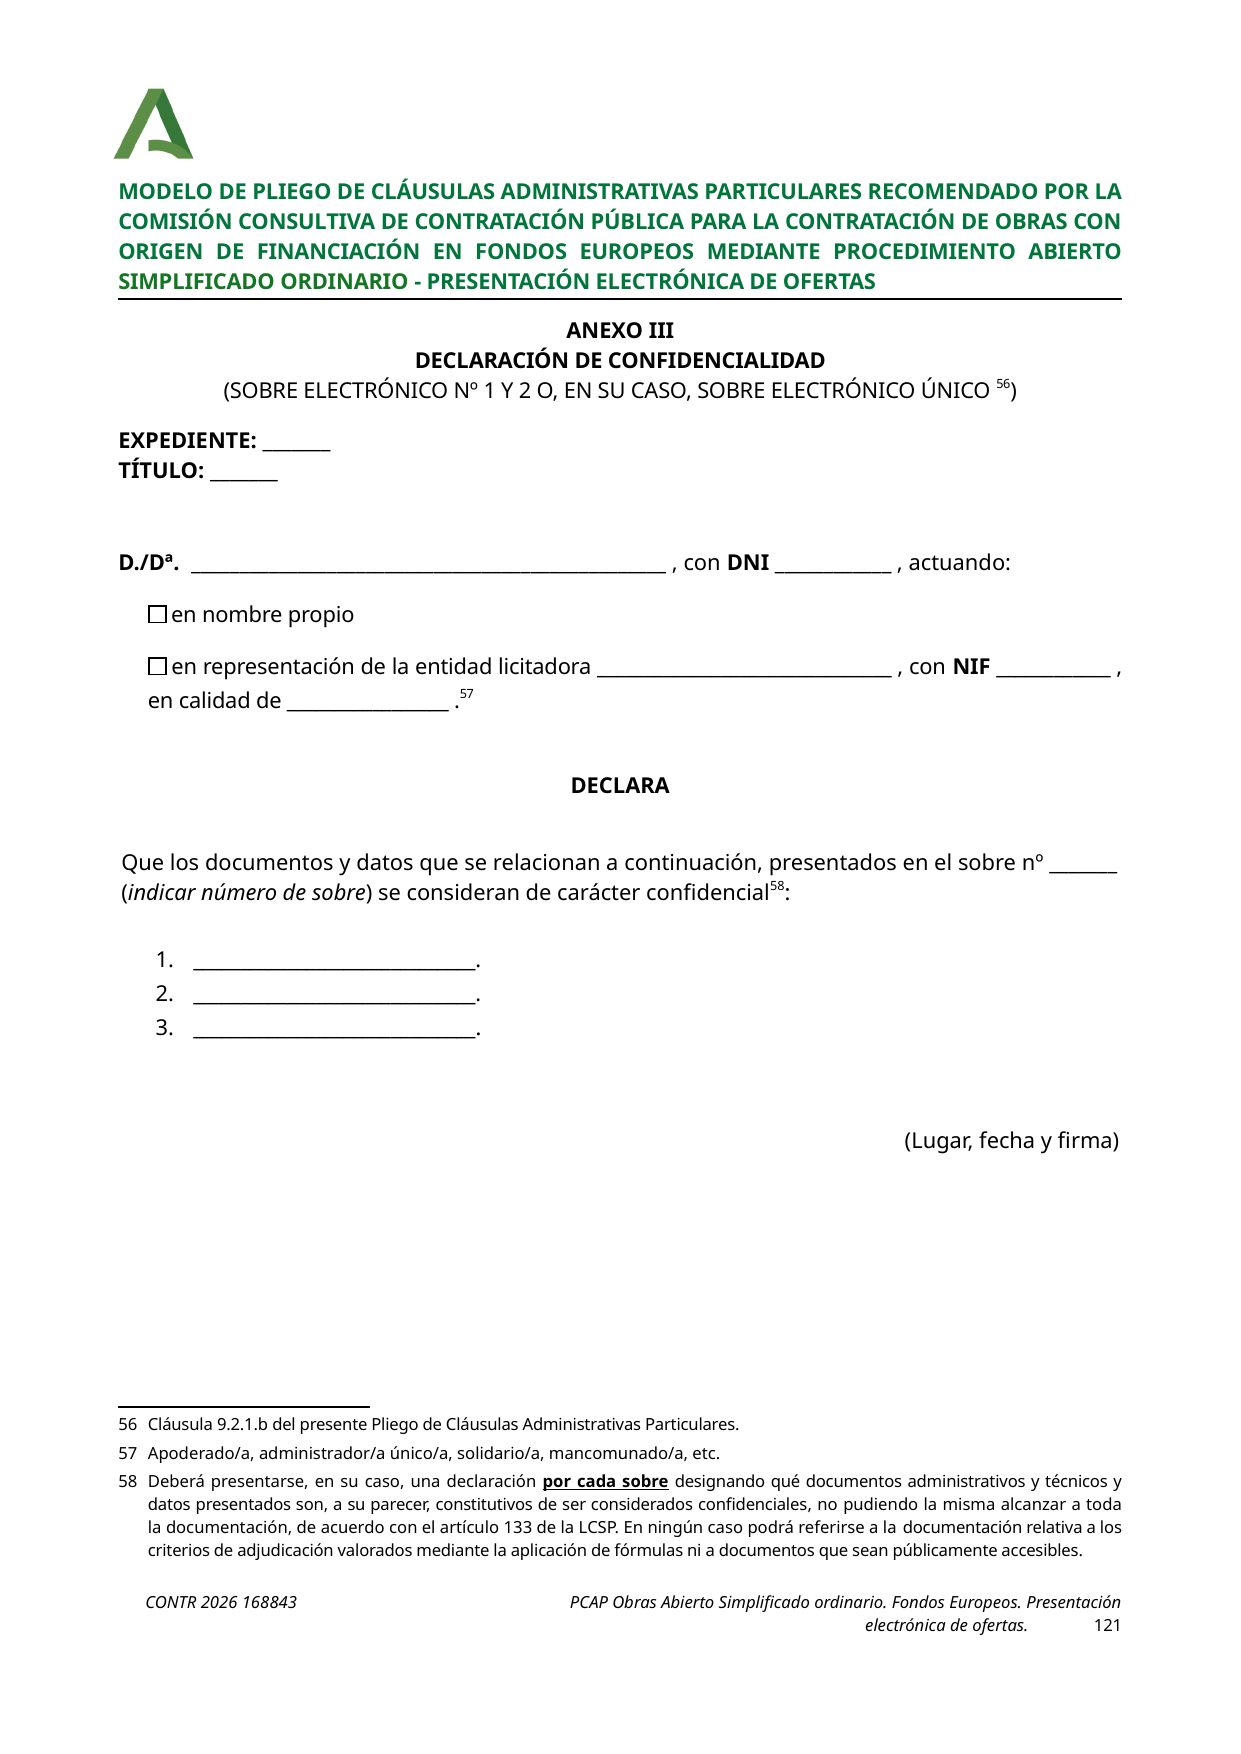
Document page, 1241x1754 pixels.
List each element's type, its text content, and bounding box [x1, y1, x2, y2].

text DECLARACIÓN DE CONFIDENCIALIDAD [118, 345, 1122, 375]
text DECLARA [118, 770, 1122, 800]
text Cláusula 9.2.1.b del presente Pliego de Cláusulas Administrativas Particulares. [118, 1413, 1122, 1436]
text Deberá presentarse, en su caso, una declaración por cada sobre designando qué documentos administrativos y técnicos y datos presentados son, a su parecer, constitutivos de ser considerados confidenciales, no pudiendo la misma alcanzar a toda la documentación, de acuerdo con el artículo 133 de la LCSP. En ningún caso podrá referirse a la documentación relativa a los criterios de adjudicación valorados mediante la aplicación de fórmulas ni a documentos que sean públicamente accesibles. [118, 1470, 1122, 1561]
text (SOBRE ELECTRÓNICO Nº 1 Y 2 O, EN SU CASO, SOBRE ELECTRÓNICO ÚNICO ) [118, 375, 1122, 407]
text MODELO DE PLIEGO DE CLÁUSULAS ADMINISTRATIVAS PARTICULARES RECOMENDADO POR LA COMISIÓN CONSULTIVA DE CONTRATACIÓN PÚBLICA PARA LA CONTRATACIÓN DE OBRAS CON ORIGEN DE FINANCIACIÓN EN FONDOS EUROPEOS MEDIANTE PROCEDIMIENTO ABIERTO SIMPLIFICADO ORDINARIO - PRESENTACIÓN ELECTRÓNICA DE OFERTAS [118, 176, 1122, 298]
list ______________________________. [155, 1012, 1122, 1042]
text TÍTULO: _______ [118, 455, 1122, 485]
text en representación de la entidad licitadora _______________________________ , con NIF ____________ , en calidad de _________________ . [148, 651, 1122, 715]
text D./Dª. _________________________________________________ , con DNI ____________ , actuando: [118, 547, 1122, 577]
list ______________________________. [155, 978, 1122, 1008]
text (Lugar, fecha y firma) [118, 1122, 1122, 1155]
text ANEXO III [118, 312, 1122, 345]
text Que los documentos y datos que se relacionan a continuación, presentados en el sobre nº _______ (indicar número de sobre) se consideran de carácter confidencial: [118, 844, 1122, 907]
picture [109, 84, 198, 163]
text Apoderado/a, administrador/a único/a, solidario/a, mancomunado/a, etc. [118, 1441, 1122, 1464]
text en nombre propio [148, 599, 1122, 629]
text EXPEDIENTE: _______ [118, 425, 1122, 455]
list ______________________________. [155, 944, 1122, 974]
